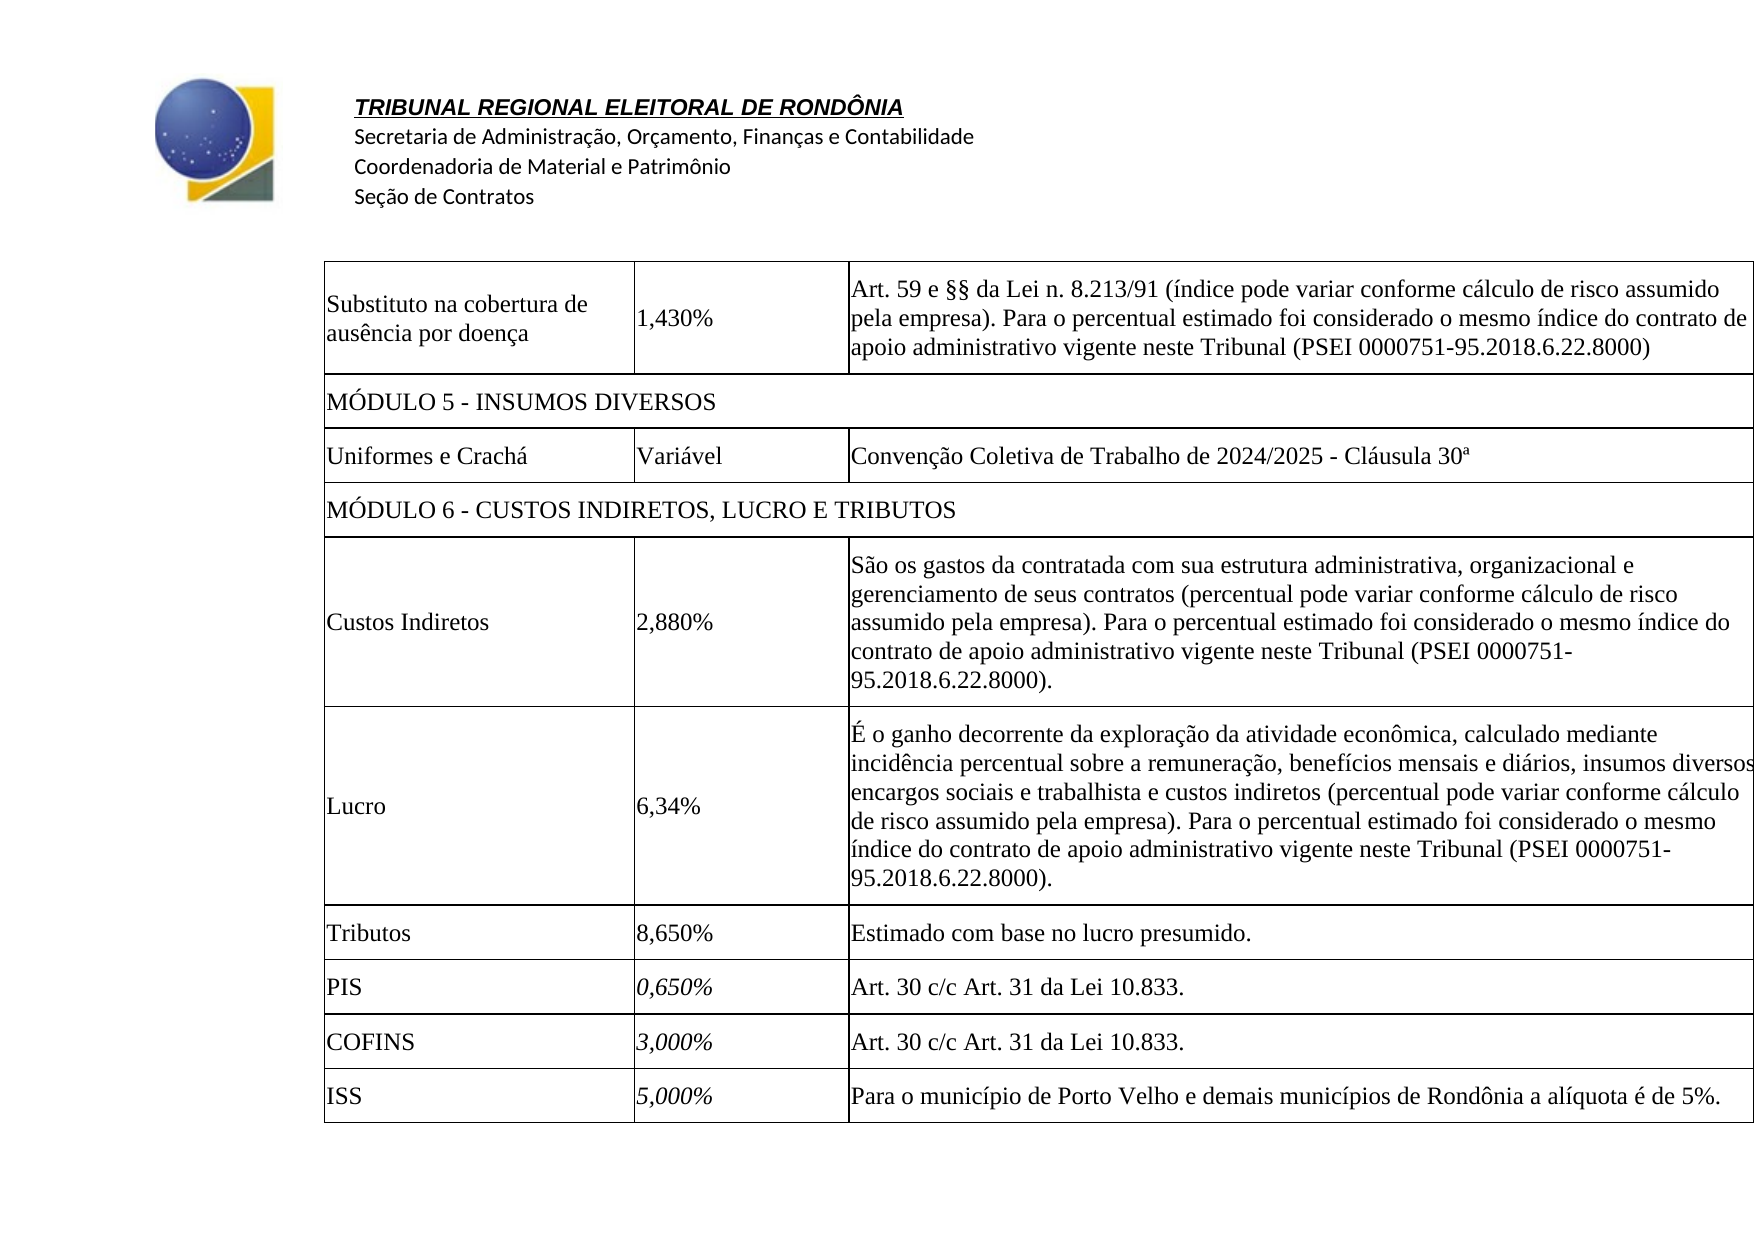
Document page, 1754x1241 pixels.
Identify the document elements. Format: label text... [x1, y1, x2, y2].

table_cell 3,000% [635, 1015, 848, 1067]
table_cell Lucro [325, 707, 634, 904]
table_cell MÓDULO 5 - INSUMOS DIVERSOS [325, 375, 1753, 427]
table_cell Art. 59 e §§ da Lei n. 8.213/91 (índice pode variar conforme cálculo de risco assumido pela empresa). Para o percentual estimado foi considerado o mesmo índice do contrato de apoio administrativo vigente neste Tribunal (PSEI 0000751-95.2018.6.22.8000) [850, 262, 1753, 373]
table_cell 1,430% [635, 262, 848, 373]
table_cell Convenção Coletiva de Trabalho de 2024/2025 - Cláusula 30ª [850, 429, 1753, 482]
table_cell Tributos [325, 906, 634, 958]
table_cell PIS [325, 960, 634, 1013]
table_cell Custos Indiretos [325, 538, 634, 706]
table_cell São os gastos da contratada com sua estrutura administrativa, organizacional e gerenciamento de seus contratos (percentual pode variar conforme cálculo de risco assumido pela empresa). Para o percentual estimado foi considerado o mesmo índice do contrato de apoio administrativo vigente neste Tribunal (PSEI 0000751-95.2018.6.22.8000). [850, 538, 1753, 706]
table_cell Uniformes e Crachá [325, 429, 634, 482]
table_cell 5,000% [635, 1069, 848, 1122]
table_cell ISS [325, 1069, 634, 1122]
table_cell 0,650% [635, 960, 848, 1013]
table_cell Estimado com base no lucro presumido. [850, 906, 1753, 958]
table_cell 2,880% [635, 538, 848, 706]
table_cell Art. 30 c/c Art. 31 da Lei 10.833. [850, 1015, 1753, 1067]
table_cell Substituto na cobertura de ausência por doença [325, 262, 634, 373]
table_cell É o ganho decorrente da exploração da atividade econômica, calculado mediante incidência percentual sobre a remuneração, benefícios mensais e diários, insumos diversos, encargos sociais e trabalhista e custos indiretos (percentual pode variar conforme cálculo de risco assumido pela empresa). Para o percentual estimado foi considerado o mesmo índice do contrato de apoio administrativo vigente neste Tribunal (PSEI 0000751-95.2018.6.22.8000). [850, 707, 1753, 904]
table_cell 8,650% [635, 906, 848, 958]
table_cell Variável [635, 429, 848, 482]
table_cell MÓDULO 6 - CUSTOS INDIRETOS, LUCRO E TRIBUTOS [325, 483, 1753, 536]
table_cell Art. 30 c/c Art. 31 da Lei 10.833. [850, 960, 1753, 1013]
table_cell Para o município de Porto Velho e demais municípios de Rondônia a alíquota é de 5%. [850, 1069, 1753, 1122]
table_cell COFINS [325, 1015, 634, 1067]
table_cell 6,34% [635, 707, 848, 904]
